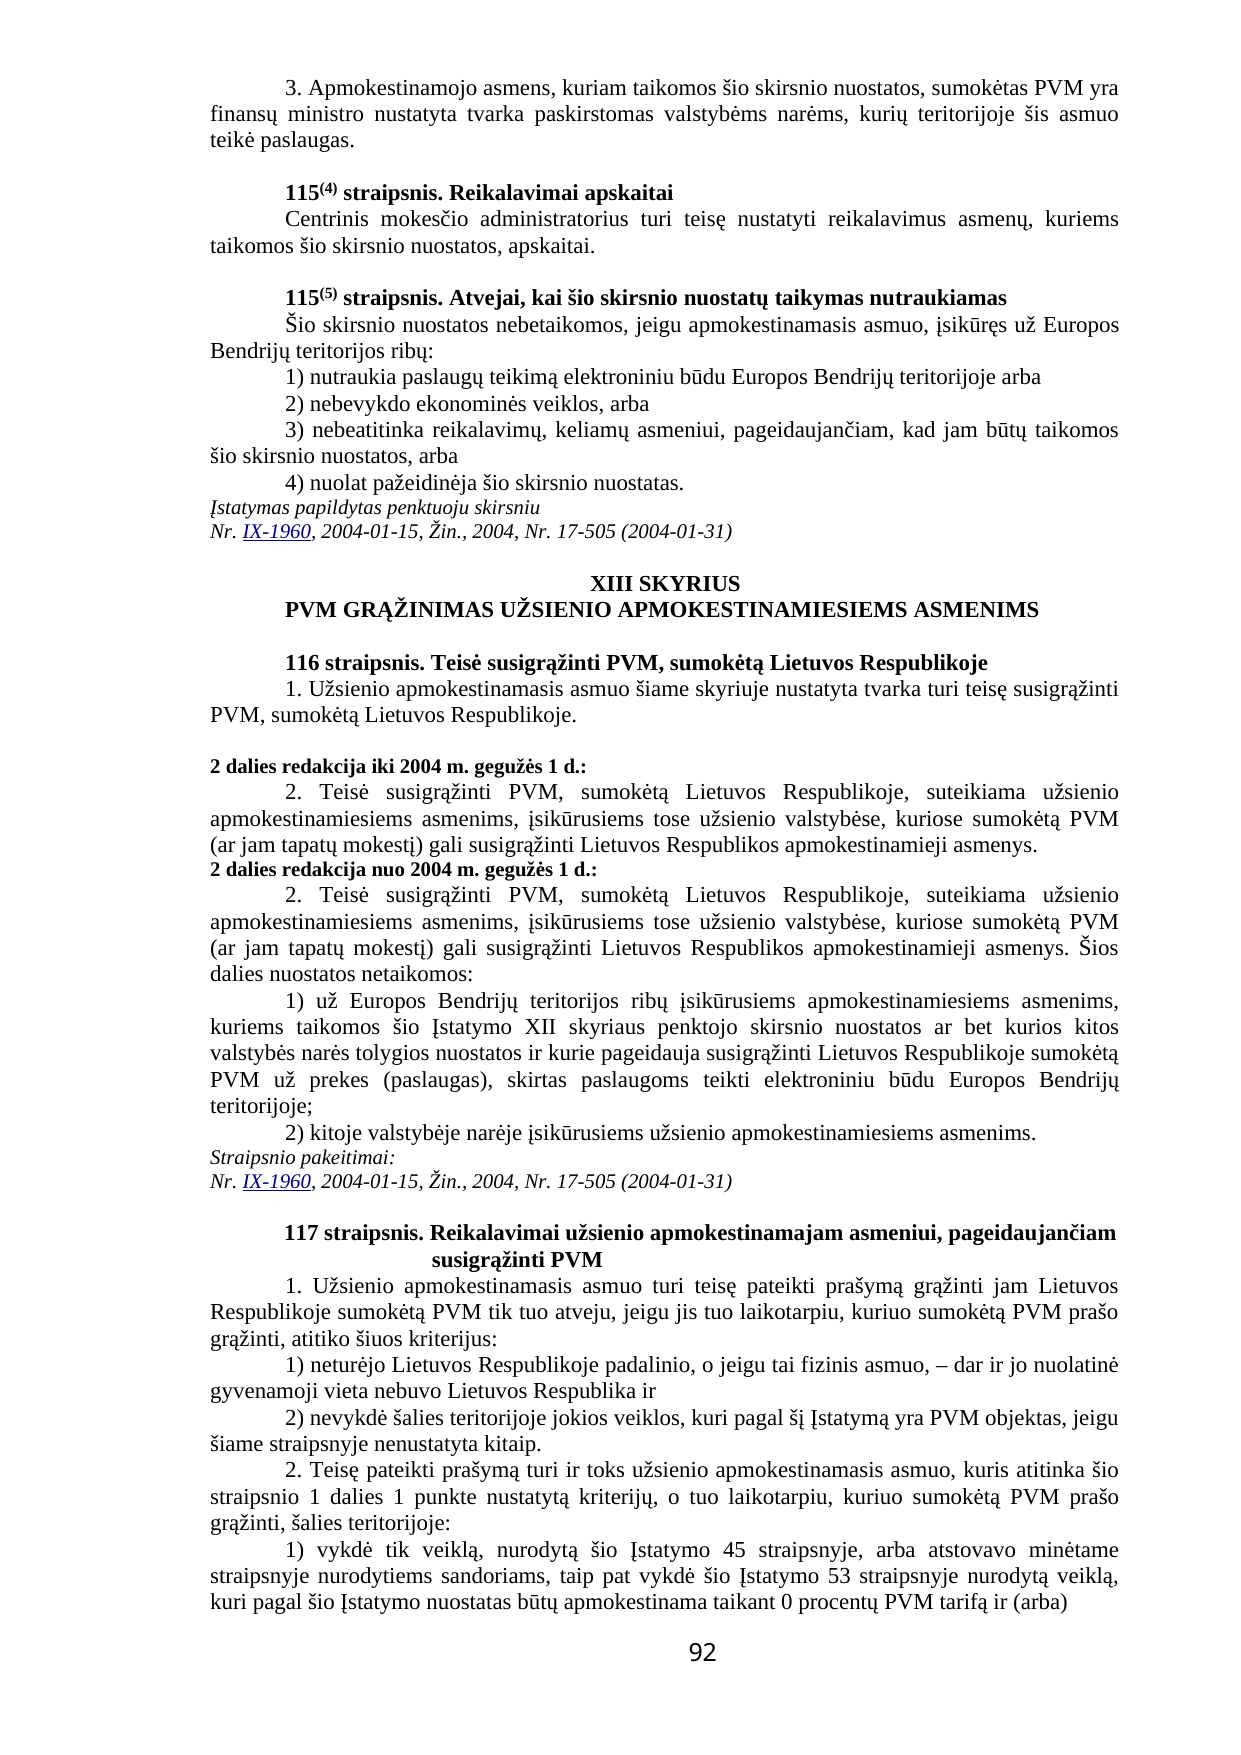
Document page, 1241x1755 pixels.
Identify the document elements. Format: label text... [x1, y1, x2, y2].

text 1. Užsienio apmokestinamasis asmuo šiame skyriuje nustatyta tvarka turi teisę susigrąžinti PVM, sumokėtą Lietuvos Respublikoje. [210, 675, 1120, 728]
text 2 dalies redakcija nuo 2004 m. gegužės 1 d.: [210, 857, 1120, 881]
text 3) nebeatitinka reikalavimų, keliamų asmeniui, pageidaujančiam, kad jam būtų taikomos šio skirsnio nuostatos, arba [210, 416, 1120, 469]
text 1) neturėjo Lietuvos Respublikoje padalinio, o jeigu tai fizinis asmuo, – dar ir jo nuolatinė gyvenamoji vieta nebuvo Lietuvos Respublika ir [210, 1351, 1120, 1404]
text 2 dalies redakcija iki 2004 m. gegužės 1 d.: [210, 754, 1120, 778]
text Šio skirsnio nuostatos nebetaikomos, jeigu apmokestinamasis asmuo, įsikūręs už Europos Bendrijų teritorijos ribų: [210, 311, 1120, 363]
text susigrąžinti PVM [210, 1246, 1120, 1272]
text 2) nevykdė šalies teritorijoje jokios veiklos, kuri pagal šį Įstatymą yra PVM objektas, jeigu šiame straipsnyje nenustatyta kitaip. [210, 1404, 1120, 1457]
text 3. Apmokestinamojo asmens, kuriam taikomos šio skirsnio nuostatos, sumokėtas PVM yra finansų ministro nustatyta tvarka paskirstomas valstybėms narėms, kurių teritorijoje šis asmuo teikė paslaugas. [210, 73, 1120, 153]
text Nr. IX-1960, 2004-01-15, Žin., 2004, Nr. 17-505 (2004-01-31) [210, 519, 1120, 543]
text XIII SKYRIUS [210, 570, 1120, 596]
text 2. Teisė susigrąžinti PVM, sumokėtą Lietuvos Respublikoje, suteikiama užsienio apmokestinamiesiems asmenims, įsikūrusiems tose užsienio valstybėse, kuriose sumokėtą PVM (ar jam tapatų mokestį) gali susigrąžinti Lietuvos Respublikos apmokestinamieji asmenys. Šios dalies nuostatos netaikomos: [210, 881, 1120, 987]
text 2) kitoje valstybėje narėje įsikūrusiems užsienio apmokestinamiesiems asmenims. [210, 1118, 1120, 1145]
text 4) nuolat pažeidinėja šio skirsnio nuostatas. [210, 469, 1120, 495]
text 2. Teisę pateikti prašymą turi ir toks užsienio apmokestinamasis asmuo, kuris atitinka šio straipsnio 1 dalies 1 punkte nustatytą kriterijų, o tuo laikotarpiu, kuriuo sumokėtą PVM prašo grąžinti, šalies teritorijoje: [210, 1457, 1120, 1536]
text 1) vykdė tik veiklą, nurodytą šio Įstatymo 45 straipsnyje, arba atstovavo minėtame straipsnyje nurodytiems sandoriams, taip pat vykdė šio Įstatymo 53 straipsnyje nurodytą veiklą, kuri pagal šio Įstatymo nuostatas būtų apmokestinama taikant 0 procentų PVM tarifą ir (arba) [210, 1536, 1120, 1615]
text Įstatymas papildytas penktuoju skirsniu [210, 495, 1120, 519]
text 116 straipsnis. Teisė susigrąžinti PVM, sumokėtą Lietuvos Respublikoje [210, 649, 1120, 675]
text 117 straipsnis. Reikalavimai užsienio apmokestinamajam asmeniui, pageidaujančiam [210, 1219, 1120, 1246]
text Nr. IX-1960, 2004-01-15, Žin., 2004, Nr. 17-505 (2004-01-31) [210, 1169, 1120, 1193]
text 1) nutraukia paslaugų teikimą elektroniniu būdu Europos Bendrijų teritorijoje arba [210, 363, 1120, 390]
text 2. Teisė susigrąžinti PVM, sumokėtą Lietuvos Respublikoje, suteikiama užsienio apmokestinamiesiems asmenims, įsikūrusiems tose užsienio valstybėse, kuriose sumokėtą PVM (ar jam tapatų mokestį) gali susigrąžinti Lietuvos Respublikos apmokestinamieji asmenys. [210, 778, 1120, 857]
text 115(4) straipsnis. Reikalavimai apskaitai [210, 179, 1120, 205]
text Centrinis mokesčio administratorius turi teisę nustatyti reikalavimus asmenų, kuriems taikomos šio skirsnio nuostatos, apskaitai. [210, 205, 1120, 258]
text 2) nebevykdo ekonominės veiklos, arba [210, 390, 1120, 416]
text PVM GRĄŽINIMAS UŽSIENIO APMOKESTINAMIESIEMS ASMENIMS [210, 596, 1120, 622]
text 1) už Europos Bendrijų teritorijos ribų įsikūrusiems apmokestinamiesiems asmenims, kuriems taikomos šio Įstatymo XII skyriaus penktojo skirsnio nuostatos ar bet kurios kitos valstybės narės tolygios nuostatos ir kurie pageidauja susigrąžinti Lietuvos Respublikoje sumokėtą PVM už prekes (paslaugas), skirtas paslaugoms teikti elektroniniu būdu Europos Bendrijų teritorijoje; [210, 987, 1120, 1118]
text 1. Užsienio apmokestinamasis asmuo turi teisę pateikti prašymą grąžinti jam Lietuvos Respublikoje sumokėtą PVM tik tuo atveju, jeigu jis tuo laikotarpiu, kuriuo sumokėtą PVM prašo grąžinti, atitiko šiuos kriterijus: [210, 1272, 1120, 1351]
text 115(5) straipsnis. Atvejai, kai šio skirsnio nuostatų taikymas nutraukiamas [210, 284, 1120, 311]
text Straipsnio pakeitimai: [210, 1145, 1120, 1169]
